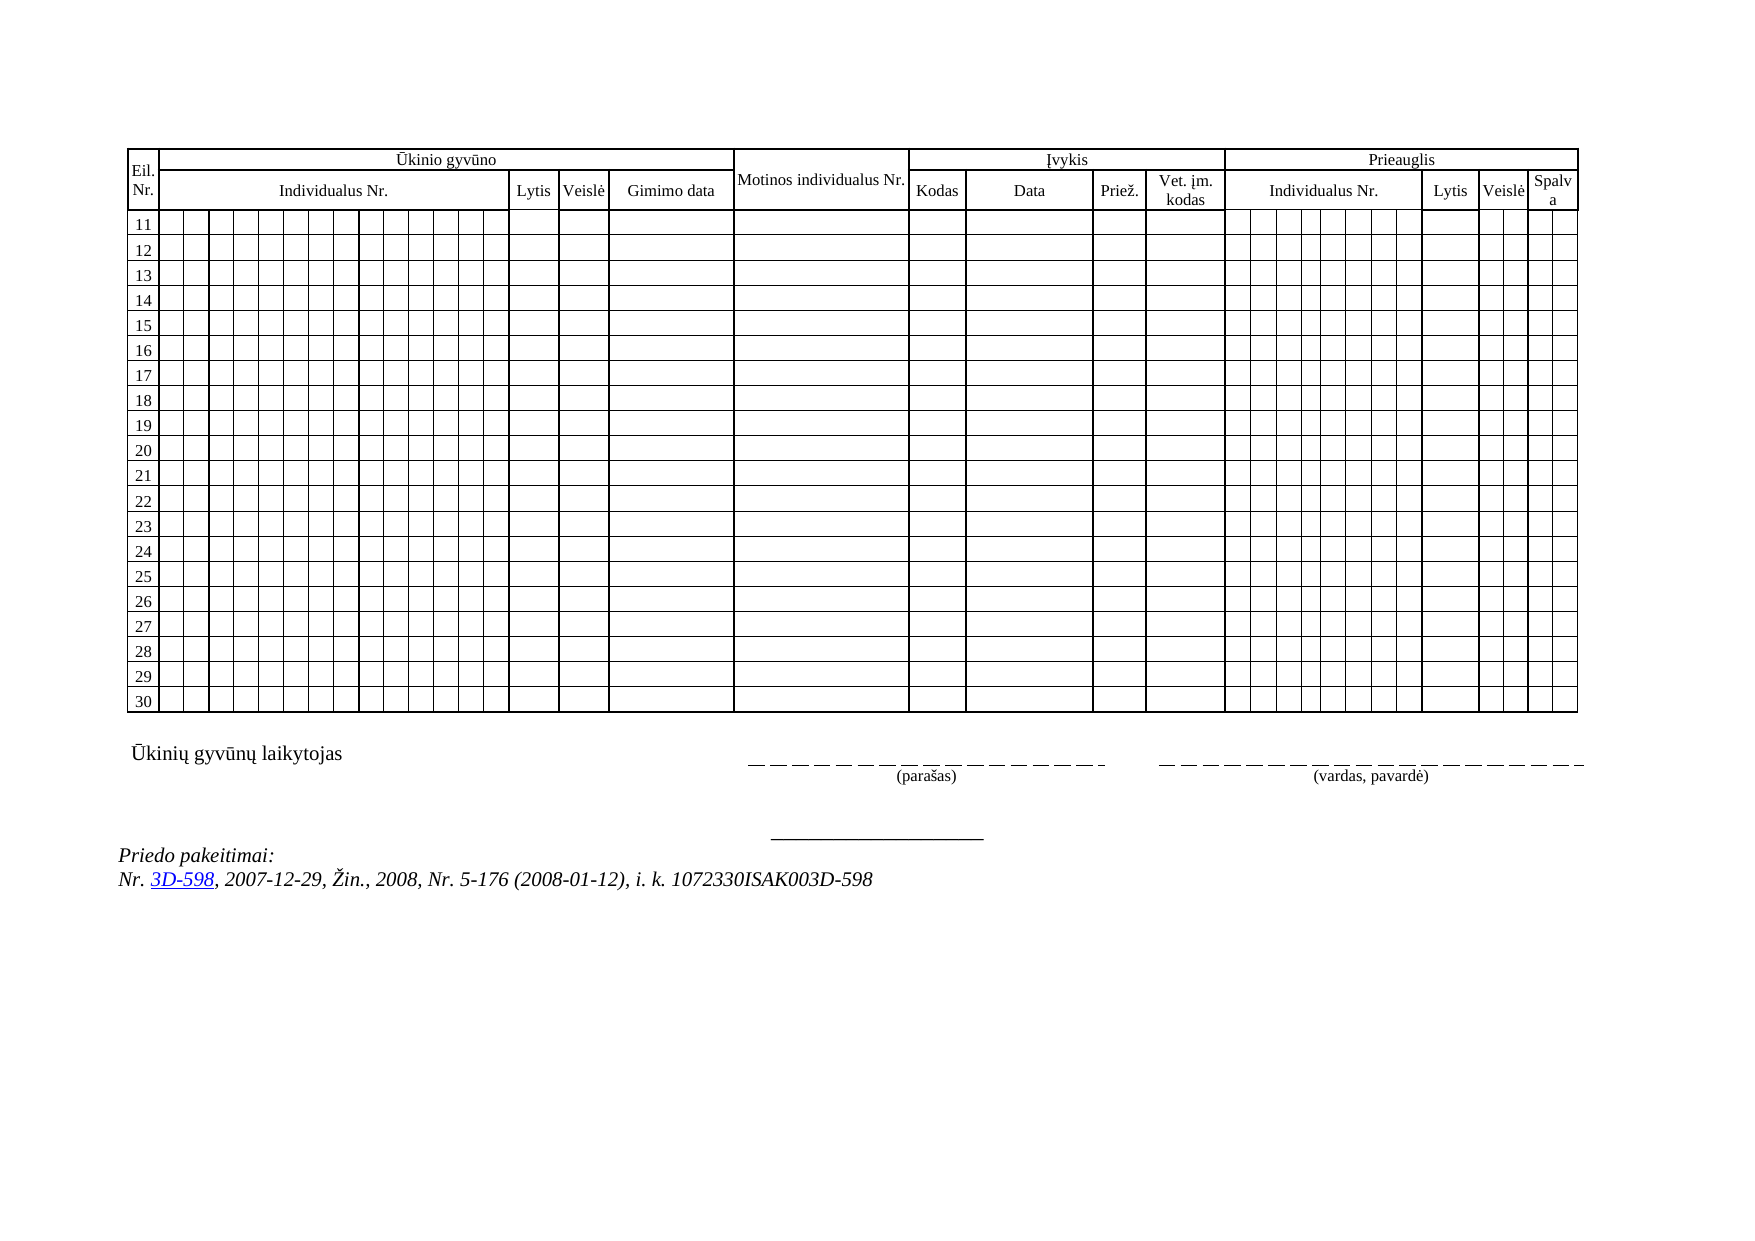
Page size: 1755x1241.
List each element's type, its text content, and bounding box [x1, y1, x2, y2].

table_cell [1121, 211, 1145, 234]
table_cell [709, 687, 733, 711]
table_cell [1529, 637, 1552, 661]
table_cell [1069, 336, 1092, 360]
table_cell [210, 512, 233, 536]
table_cell [884, 461, 908, 485]
table_cell [184, 587, 208, 611]
table_cell [834, 461, 858, 485]
table_cell [1121, 336, 1145, 360]
table_cell [690, 765, 719, 785]
table_cell [1504, 436, 1527, 460]
table_cell [1147, 311, 1171, 335]
table_cell [684, 336, 708, 360]
table_cell [910, 662, 941, 686]
table_cell [1553, 486, 1577, 511]
table_cell [809, 211, 833, 234]
table_cell [990, 662, 1019, 686]
table_cell [484, 235, 508, 259]
table_cell [1302, 562, 1320, 586]
table_cell [1321, 486, 1345, 511]
table_cell [1504, 311, 1527, 335]
table_cell [884, 537, 908, 561]
table_cell [1480, 662, 1503, 686]
table_cell [1277, 512, 1301, 536]
table_cell [859, 336, 883, 360]
table_cell [1226, 235, 1250, 259]
table_cell [941, 637, 965, 661]
table_cell [1504, 512, 1527, 536]
table_cell [859, 537, 883, 561]
table_cell [659, 537, 683, 561]
table_cell [1553, 637, 1577, 661]
table_cell [309, 386, 333, 410]
table_header [1159, 741, 1583, 765]
table_cell [1020, 486, 1044, 511]
table_cell [834, 336, 858, 360]
table_cell [1094, 286, 1121, 310]
table_cell [859, 436, 883, 460]
table_cell [910, 211, 941, 234]
table_cell [434, 235, 458, 259]
table_cell [334, 286, 358, 310]
table_cell [784, 562, 808, 586]
table_header Ūkinio gyvūno [160, 150, 733, 169]
table_cell [1553, 687, 1577, 711]
table_cell [809, 235, 833, 259]
table_cell [610, 386, 633, 410]
table_cell [684, 486, 708, 511]
table_cell [1171, 336, 1201, 360]
table_cell [809, 486, 833, 511]
table_cell [384, 286, 408, 310]
table_cell [628, 765, 661, 785]
table_cell [709, 537, 733, 561]
table_cell [1372, 687, 1396, 711]
text Nr. 3D-598, 2007-12-29, Žin., 2008, Nr. 5-176 (2008-01-12), i. k. 1072330ISAK003D-598 [118, 867, 1636, 891]
table_cell [859, 687, 883, 711]
table_cell [284, 562, 308, 586]
table_cell [1423, 211, 1450, 234]
table_cell [610, 637, 633, 661]
table_cell [1201, 336, 1224, 360]
table_cell [360, 261, 383, 284]
table_cell [334, 537, 358, 561]
table_cell [884, 235, 908, 259]
table_cell [659, 361, 683, 385]
table_cell [334, 486, 358, 511]
table_cell [1094, 211, 1121, 234]
table_cell [684, 411, 708, 435]
table_cell [1094, 562, 1121, 586]
table_cell [510, 637, 533, 661]
table_cell [1201, 662, 1224, 686]
table_cell [284, 512, 308, 536]
table_cell [459, 537, 483, 561]
table_cell [709, 562, 733, 586]
table_cell [1397, 687, 1421, 711]
table_cell [1321, 210, 1345, 234]
table_cell [584, 336, 608, 360]
table_cell [1147, 286, 1171, 310]
table_cell [1226, 411, 1250, 435]
table_cell [659, 612, 683, 636]
table_cell [284, 436, 308, 460]
table_cell [1450, 386, 1478, 410]
table_cell [859, 512, 883, 536]
table_cell [1450, 687, 1478, 711]
table_cell [1529, 411, 1552, 435]
table_cell [1504, 286, 1527, 310]
table_cell [234, 436, 258, 460]
table_cell [560, 587, 583, 611]
table_cell [1121, 286, 1145, 310]
table_cell [809, 436, 833, 460]
table_cell [1147, 486, 1171, 511]
table_cell [160, 361, 183, 385]
table_cell [409, 411, 433, 435]
table_cell 24 [128, 537, 158, 561]
table_cell [659, 311, 683, 335]
table_cell [759, 662, 783, 686]
table_cell [1450, 235, 1478, 259]
table_cell [1529, 286, 1552, 310]
table_cell [967, 512, 990, 536]
table_cell [1251, 235, 1276, 259]
table_cell [1147, 562, 1171, 586]
table_cell [1480, 537, 1503, 561]
table_cell [584, 486, 608, 511]
table_cell [584, 687, 608, 711]
table_cell 26 [128, 587, 158, 611]
table_cell [1529, 512, 1552, 536]
table_cell [967, 637, 990, 661]
table_cell [1277, 486, 1301, 511]
table_cell [1147, 361, 1171, 385]
table_cell [234, 286, 258, 310]
table_cell [859, 386, 883, 410]
table_cell [735, 687, 758, 711]
table_cell [735, 612, 758, 636]
table_cell [910, 587, 941, 611]
table_cell [759, 687, 783, 711]
table_cell [360, 612, 383, 636]
table_cell [1251, 662, 1276, 686]
table_cell [160, 261, 183, 284]
table_cell [1529, 311, 1552, 335]
table_cell [1372, 261, 1396, 284]
table_cell [210, 562, 233, 586]
table_cell [1450, 486, 1478, 511]
table_cell [459, 211, 483, 234]
table_cell [1397, 486, 1421, 511]
table_cell [584, 562, 608, 586]
table_cell [1121, 587, 1145, 611]
table_cell [1044, 461, 1069, 485]
table_cell [434, 637, 458, 661]
table_cell [709, 261, 733, 284]
table_cell [234, 361, 258, 385]
table_cell [1069, 612, 1092, 636]
table_cell [560, 386, 583, 410]
table_cell [560, 311, 583, 335]
table_cell [210, 386, 233, 410]
table_cell [1201, 637, 1224, 661]
table_cell [259, 411, 283, 435]
table_cell [910, 311, 941, 335]
table_cell [184, 687, 208, 711]
table_cell [1020, 386, 1044, 410]
table_cell [434, 687, 458, 711]
table_cell [284, 612, 308, 636]
table_header [628, 741, 661, 765]
table_cell [534, 461, 558, 485]
table_header [719, 741, 748, 765]
table_cell [910, 336, 941, 360]
table_cell [309, 311, 333, 335]
table_cell [1480, 336, 1503, 360]
table_cell Lytis [510, 171, 558, 209]
table_cell [384, 461, 408, 485]
table_cell [659, 286, 683, 310]
table_cell [334, 687, 358, 711]
table_cell [1044, 211, 1069, 234]
table_cell [1372, 386, 1396, 410]
table_cell 17 [128, 361, 158, 385]
table_cell [1044, 386, 1069, 410]
table_cell [1346, 235, 1371, 259]
table_cell [884, 311, 908, 335]
table_cell [510, 386, 533, 410]
table_cell [1044, 662, 1069, 686]
table_cell [1302, 637, 1320, 661]
table_cell [1346, 411, 1371, 435]
table_cell [610, 662, 633, 686]
table_cell [709, 512, 733, 536]
table_cell [560, 411, 583, 435]
table_cell [160, 537, 183, 561]
table_cell [1372, 537, 1396, 561]
table_cell [234, 587, 258, 611]
table_cell [610, 587, 633, 611]
table_cell [910, 361, 941, 385]
table_cell [1504, 361, 1527, 385]
table_cell [1069, 411, 1092, 435]
table_cell [990, 587, 1019, 611]
table_cell [610, 512, 633, 536]
table_cell [360, 562, 383, 586]
table_cell [610, 562, 633, 586]
table_cell [434, 336, 458, 360]
table_cell [309, 512, 333, 536]
table_cell [1529, 461, 1552, 485]
table_cell [1450, 512, 1478, 536]
table_cell [610, 461, 633, 485]
table_cell [1277, 637, 1301, 661]
table_cell [759, 537, 783, 561]
table_cell [610, 411, 633, 435]
table_cell [160, 336, 183, 360]
table_cell [1480, 311, 1503, 335]
table_cell [1094, 386, 1121, 410]
table_cell [1226, 687, 1250, 711]
table_cell [884, 512, 908, 536]
table_cell [510, 537, 533, 561]
table_cell [859, 235, 883, 259]
table_cell [990, 562, 1019, 586]
table_cell [809, 361, 833, 385]
table_cell (parašas) [748, 765, 1105, 785]
table_cell [1020, 687, 1044, 711]
table_cell [1020, 587, 1044, 611]
table_cell [941, 211, 965, 234]
table_cell [560, 512, 583, 536]
table_cell [1094, 235, 1121, 259]
table_cell [884, 411, 908, 435]
table_cell [784, 361, 808, 385]
table_cell [910, 562, 941, 586]
table_cell [510, 336, 533, 360]
table_cell [360, 512, 383, 536]
table_cell [1044, 361, 1069, 385]
table_cell [360, 386, 383, 410]
table_cell [484, 537, 508, 561]
table_cell [409, 211, 433, 234]
table_cell [834, 587, 858, 611]
table_cell [484, 386, 508, 410]
table_cell [990, 537, 1019, 561]
table_cell [184, 461, 208, 485]
table_cell [1201, 235, 1224, 259]
table_cell [1094, 687, 1121, 711]
table_cell [1346, 461, 1371, 485]
table_cell [1147, 336, 1171, 360]
table_cell [967, 361, 990, 385]
table_cell [334, 261, 358, 284]
table_cell [1321, 687, 1345, 711]
table_cell [1529, 537, 1552, 561]
table_cell [990, 436, 1019, 460]
table_cell [234, 662, 258, 686]
table_cell [409, 587, 433, 611]
table_cell [1553, 336, 1577, 360]
table_cell [309, 486, 333, 511]
table_cell [709, 286, 733, 310]
table_cell [534, 235, 558, 259]
table_cell [160, 286, 183, 310]
table_cell [759, 286, 783, 310]
table_cell [967, 562, 990, 586]
table_cell [990, 637, 1019, 661]
table_cell [967, 211, 990, 234]
table_cell [941, 587, 965, 611]
table_cell [259, 612, 283, 636]
table_cell [1277, 461, 1301, 485]
table_cell [967, 411, 990, 435]
table_cell [434, 286, 458, 310]
table_cell [234, 235, 258, 259]
table_cell [259, 311, 283, 335]
table_cell [1044, 537, 1069, 561]
table_cell [1553, 662, 1577, 686]
table_cell [684, 211, 708, 234]
table_cell [384, 336, 408, 360]
table_cell [1020, 286, 1044, 310]
table_cell [967, 235, 990, 259]
table_cell [534, 637, 558, 661]
table_cell [1423, 261, 1450, 284]
table_cell [434, 587, 458, 611]
table_cell [334, 512, 358, 536]
table_cell [990, 512, 1019, 536]
table_cell [184, 261, 208, 284]
table_cell [234, 336, 258, 360]
table_cell [859, 562, 883, 586]
table_cell [834, 436, 858, 460]
table_cell [659, 662, 683, 686]
table_cell [1226, 537, 1250, 561]
table_cell [1302, 261, 1320, 284]
table_cell [560, 436, 583, 460]
table_cell [1069, 361, 1092, 385]
table_cell [1423, 311, 1450, 335]
table_cell [1529, 687, 1552, 711]
table_cell [309, 211, 333, 234]
table_cell [809, 687, 833, 711]
table_cell [1321, 537, 1345, 561]
table_cell [1251, 637, 1276, 661]
table_cell [309, 235, 333, 259]
table_cell [1121, 637, 1145, 661]
table_cell [484, 286, 508, 310]
table_cell [884, 286, 908, 310]
table_cell [990, 361, 1019, 385]
table_cell [1302, 361, 1320, 385]
table_cell [990, 311, 1019, 335]
table_cell [634, 587, 658, 611]
table_cell [1480, 637, 1503, 661]
table_cell [584, 235, 608, 259]
table_cell [967, 261, 990, 284]
table_cell [735, 461, 758, 485]
table_cell [709, 461, 733, 485]
table_cell [1302, 512, 1320, 536]
table_cell [1094, 512, 1121, 536]
table_cell [584, 461, 608, 485]
table_cell [1372, 436, 1396, 460]
table_cell [534, 486, 558, 511]
table_cell [1504, 210, 1527, 234]
table_cell [1302, 336, 1320, 360]
table_cell [459, 486, 483, 511]
table_cell [1020, 612, 1044, 636]
table_cell [990, 386, 1019, 410]
table_cell [334, 361, 358, 385]
table_cell [384, 311, 408, 335]
table_cell [859, 411, 883, 435]
table_cell [1020, 235, 1044, 259]
table_cell [1302, 210, 1320, 234]
table_cell Veislė [1480, 171, 1527, 209]
table_cell [510, 612, 533, 636]
table_cell [719, 765, 748, 785]
table_cell [634, 386, 658, 410]
table_cell [459, 311, 483, 335]
table_cell [1201, 562, 1224, 586]
table_cell [834, 562, 858, 586]
table_cell [1302, 436, 1320, 460]
table_cell [1529, 386, 1552, 410]
table_cell Data [967, 171, 1092, 209]
table_cell [834, 637, 858, 661]
table_cell [1044, 336, 1069, 360]
table_cell [1450, 662, 1478, 686]
table_cell [360, 235, 383, 259]
table_cell [1226, 662, 1250, 686]
table_cell [409, 512, 433, 536]
table_cell [560, 286, 583, 310]
table_cell [1529, 436, 1552, 460]
table_cell [1171, 612, 1201, 636]
table_cell [684, 311, 708, 335]
table_cell [910, 612, 941, 636]
table_cell [560, 687, 583, 711]
table_cell [659, 587, 683, 611]
table_cell [759, 235, 783, 259]
table_cell [1226, 461, 1250, 485]
table_cell [484, 411, 508, 435]
table_cell [941, 386, 965, 410]
table_cell [1346, 587, 1371, 611]
table_cell [534, 210, 558, 234]
table_cell [659, 486, 683, 511]
table_cell [735, 286, 758, 310]
table_cell [634, 235, 658, 259]
table_cell [384, 537, 408, 561]
table_cell [1226, 361, 1250, 385]
table_cell [784, 662, 808, 686]
table_cell [1277, 537, 1301, 561]
table_cell [1171, 436, 1201, 460]
table_cell [809, 587, 833, 611]
table_cell [884, 361, 908, 385]
table_cell [809, 537, 833, 561]
table_cell [259, 562, 283, 586]
table_cell [459, 286, 483, 310]
table_cell 25 [128, 562, 158, 586]
table_header Motinos individualus Nr. [735, 150, 908, 209]
table_cell [1346, 687, 1371, 711]
table_cell [1147, 612, 1171, 636]
table_cell [510, 687, 533, 711]
table_cell [884, 637, 908, 661]
table_cell [1302, 386, 1320, 410]
table_cell [459, 461, 483, 485]
table_cell [1251, 461, 1276, 485]
table_cell [784, 386, 808, 410]
table_cell [309, 612, 333, 636]
table_cell [1480, 512, 1503, 536]
table_cell [1226, 562, 1250, 586]
table_cell [684, 687, 708, 711]
table_cell [1069, 261, 1092, 284]
table_cell [941, 612, 965, 636]
table_cell [859, 612, 883, 636]
table_cell [634, 311, 658, 335]
table_cell [967, 386, 990, 410]
table_cell [560, 612, 583, 636]
table_cell [1302, 411, 1320, 435]
table_cell [809, 336, 833, 360]
table_cell [534, 386, 558, 410]
table_cell [1529, 662, 1552, 686]
table_cell [409, 436, 433, 460]
table_cell [735, 311, 758, 335]
table_cell [360, 587, 383, 611]
table_cell [459, 687, 483, 711]
table_cell [709, 486, 733, 511]
table_cell [1480, 486, 1503, 511]
table_cell [384, 235, 408, 259]
table_cell Priež. [1094, 171, 1145, 209]
table_cell [409, 311, 433, 335]
table_cell [1553, 537, 1577, 561]
table_cell [284, 461, 308, 485]
table_cell [160, 386, 183, 410]
table_cell [1450, 612, 1478, 636]
table_cell [684, 261, 708, 284]
table_cell [510, 662, 533, 686]
table_cell [160, 687, 183, 711]
table_cell [1134, 765, 1159, 785]
table_cell [759, 386, 783, 410]
table_cell [1302, 612, 1320, 636]
table_cell Vet. įm. kodas [1147, 171, 1224, 209]
table_cell [1277, 386, 1301, 410]
table_cell [941, 562, 965, 586]
table_cell [1372, 336, 1396, 360]
table_cell [234, 261, 258, 284]
table_cell [1480, 210, 1503, 234]
table_cell [1321, 562, 1345, 586]
table_cell [1397, 537, 1421, 561]
table_cell Individualus Nr. [160, 171, 508, 209]
table_cell [1450, 411, 1478, 435]
table_cell [334, 235, 358, 259]
table_cell [309, 662, 333, 686]
table_cell [1321, 612, 1345, 636]
table_cell [709, 637, 733, 661]
table_cell [210, 637, 233, 661]
table_cell [259, 211, 283, 234]
table_cell [684, 612, 708, 636]
table_cell [1201, 612, 1224, 636]
table_cell [759, 411, 783, 435]
table_cell [1069, 587, 1092, 611]
table_header [1105, 741, 1134, 765]
table_cell [160, 512, 183, 536]
table_cell [434, 461, 458, 485]
table_cell [1147, 662, 1171, 686]
table_cell [1423, 361, 1450, 385]
table_cell [334, 436, 358, 460]
table_cell [759, 336, 783, 360]
table_cell [259, 386, 283, 410]
table_cell [534, 662, 558, 686]
table_cell [1020, 512, 1044, 536]
table_cell [1397, 461, 1421, 485]
table_cell [1504, 235, 1527, 259]
table_cell [684, 436, 708, 460]
table_cell [967, 612, 990, 636]
table_cell [360, 687, 383, 711]
table_cell [1171, 261, 1201, 284]
table_cell [360, 637, 383, 661]
table_cell [634, 612, 658, 636]
table_cell [384, 687, 408, 711]
table_cell [409, 662, 433, 686]
table_cell [1171, 587, 1201, 611]
table_cell [234, 562, 258, 586]
table_cell [484, 512, 508, 536]
table_cell [234, 512, 258, 536]
table_cell [309, 361, 333, 385]
table_cell [967, 336, 990, 360]
table_cell [1423, 411, 1450, 435]
table_cell [259, 436, 283, 460]
table_cell [1147, 235, 1171, 259]
table_cell [1226, 486, 1250, 511]
table_cell [409, 537, 433, 561]
table_cell [659, 637, 683, 661]
table_cell [910, 386, 941, 410]
table_cell [990, 235, 1019, 259]
table_cell [1480, 386, 1503, 410]
table_cell [284, 386, 308, 410]
table_cell 30 [128, 687, 158, 711]
table_cell [584, 386, 608, 410]
table_cell [234, 637, 258, 661]
table_cell [259, 637, 283, 661]
table_cell [160, 235, 183, 259]
table_cell [1529, 235, 1552, 259]
table_cell [1553, 411, 1577, 435]
table_cell [1147, 386, 1171, 410]
table_cell [234, 537, 258, 561]
table_cell [1346, 436, 1371, 460]
table_cell [1372, 612, 1396, 636]
table_cell [259, 512, 283, 536]
table_cell [1529, 336, 1552, 360]
table_cell [210, 687, 233, 711]
table_cell [259, 235, 283, 259]
table_cell [1372, 311, 1396, 335]
table_cell [634, 211, 658, 234]
table_cell [210, 311, 233, 335]
table_cell [859, 261, 883, 284]
table_cell [967, 461, 990, 485]
table_cell [834, 211, 858, 234]
table_cell [859, 286, 883, 310]
table_cell [1346, 386, 1371, 410]
table_header Įvykis [910, 150, 1224, 169]
table_cell [510, 461, 533, 485]
table_cell [434, 512, 458, 536]
table_cell [1423, 662, 1450, 686]
table_cell [735, 637, 758, 661]
table_cell [1450, 436, 1478, 460]
table_cell [210, 486, 233, 511]
table_cell [560, 211, 583, 234]
table_cell [941, 687, 965, 711]
table_cell [1321, 411, 1345, 435]
table_header [661, 741, 690, 765]
table_cell [434, 662, 458, 686]
table_cell [910, 235, 941, 259]
table_cell [434, 612, 458, 636]
table_cell [510, 261, 533, 284]
table_cell [534, 286, 558, 310]
table_cell [884, 687, 908, 711]
table_cell [334, 211, 358, 234]
table_cell [184, 386, 208, 410]
table_cell [1450, 261, 1478, 284]
table_cell [1094, 336, 1121, 360]
table_cell [1553, 211, 1577, 234]
table_cell [1251, 587, 1276, 611]
table_cell [1450, 537, 1478, 561]
table_cell [634, 336, 658, 360]
table_cell [234, 386, 258, 410]
table_cell [434, 537, 458, 561]
table_cell [634, 461, 658, 485]
table_cell [735, 662, 758, 686]
table_cell [709, 361, 733, 385]
table_cell [534, 537, 558, 561]
table_cell [584, 411, 608, 435]
table_cell [409, 261, 433, 284]
table_cell [1346, 662, 1371, 686]
table_cell [309, 411, 333, 435]
table_cell [735, 537, 758, 561]
table_header [690, 741, 719, 765]
table_cell [309, 436, 333, 460]
table_cell [1201, 537, 1224, 561]
table_cell [610, 537, 633, 561]
table_cell [610, 261, 633, 284]
table_cell [834, 361, 858, 385]
table_cell [1346, 210, 1371, 234]
table_cell [160, 587, 183, 611]
table_cell [1171, 486, 1201, 511]
table_cell [659, 211, 683, 234]
table_cell [1147, 461, 1171, 485]
table_cell [259, 361, 283, 385]
table_cell [941, 486, 965, 511]
table_cell [1226, 336, 1250, 360]
table_cell [735, 486, 758, 511]
table_cell [1397, 637, 1421, 661]
table_cell [1372, 662, 1396, 686]
table_cell [784, 687, 808, 711]
table_cell [484, 662, 508, 686]
table_cell [484, 637, 508, 661]
table_cell [834, 261, 858, 284]
table_cell [384, 436, 408, 460]
table_cell [634, 436, 658, 460]
table_cell [384, 486, 408, 511]
table_cell [859, 486, 883, 511]
table_cell [1226, 386, 1250, 410]
table_cell [560, 235, 583, 259]
table_cell [510, 235, 533, 259]
table_cell [884, 562, 908, 586]
table_cell [1504, 587, 1527, 611]
table_cell [784, 512, 808, 536]
table_cell [709, 587, 733, 611]
table_cell [990, 261, 1019, 284]
table_cell [910, 461, 941, 485]
table_cell [941, 261, 965, 284]
table_cell [1302, 537, 1320, 561]
table_cell [784, 537, 808, 561]
table_cell [1423, 486, 1450, 511]
table_cell [234, 612, 258, 636]
table_cell [1147, 436, 1171, 460]
table_cell [1121, 311, 1145, 335]
table_cell [184, 562, 208, 586]
table_cell [210, 286, 233, 310]
table_cell [1480, 587, 1503, 611]
table_cell [1121, 261, 1145, 284]
table_cell [284, 286, 308, 310]
table_cell [184, 612, 208, 636]
table_cell [1226, 210, 1250, 234]
table_cell [684, 662, 708, 686]
table_cell [1346, 261, 1371, 284]
table_cell [1423, 587, 1450, 611]
table_cell [1302, 587, 1320, 611]
table_cell [1346, 286, 1371, 310]
table_cell Spalva [1529, 171, 1577, 209]
table_cell [1321, 436, 1345, 460]
table_cell [409, 286, 433, 310]
table_cell [259, 587, 283, 611]
table_cell [459, 512, 483, 536]
table_cell [384, 587, 408, 611]
text _________________ [118, 814, 1636, 843]
table_cell [884, 587, 908, 611]
table_cell [859, 587, 883, 611]
table_cell [1069, 286, 1092, 310]
table_cell [610, 687, 633, 711]
table_cell [735, 261, 758, 284]
table_cell [1529, 562, 1552, 586]
table_cell [910, 286, 941, 310]
table_cell [1171, 211, 1201, 234]
table_cell [309, 286, 333, 310]
table_cell [1044, 486, 1069, 511]
table_cell [709, 411, 733, 435]
table_cell [1044, 562, 1069, 586]
table_cell [1423, 562, 1450, 586]
table_cell [941, 461, 965, 485]
table_cell [967, 662, 990, 686]
table_cell [584, 612, 608, 636]
table_cell [1450, 461, 1478, 485]
table_cell [1423, 461, 1450, 485]
table_cell [434, 486, 458, 511]
table_cell [809, 637, 833, 661]
table_cell [784, 211, 808, 234]
table_cell [1346, 512, 1371, 536]
table_cell [1044, 436, 1069, 460]
table_cell Individualus Nr. [1226, 171, 1421, 209]
table_cell [1094, 637, 1121, 661]
table_cell [160, 211, 183, 234]
table_cell [384, 562, 408, 586]
table_cell [941, 286, 965, 310]
table_cell [1553, 386, 1577, 410]
table_cell [1302, 461, 1320, 485]
table_header [748, 741, 1105, 765]
table_cell [160, 637, 183, 661]
table_cell [1480, 411, 1503, 435]
table_cell [1553, 436, 1577, 460]
table_cell [510, 361, 533, 385]
table_cell [834, 486, 858, 511]
table_cell [1480, 261, 1503, 284]
table_cell [1302, 662, 1320, 686]
table_cell [1397, 261, 1421, 284]
table_cell [759, 436, 783, 460]
table_cell [184, 411, 208, 435]
table_cell [1171, 361, 1201, 385]
table_cell [709, 235, 733, 259]
table_cell [967, 687, 990, 711]
table_cell 16 [128, 336, 158, 360]
table_cell [884, 386, 908, 410]
table_cell [309, 687, 333, 711]
table_cell [1069, 486, 1092, 511]
table_cell [459, 411, 483, 435]
table_cell [784, 436, 808, 460]
table_cell [684, 637, 708, 661]
table_cell [1020, 436, 1044, 460]
table_cell [1302, 311, 1320, 335]
table_cell [284, 687, 308, 711]
table_cell [534, 436, 558, 460]
table_cell [484, 311, 508, 335]
table_cell 27 [128, 612, 158, 636]
table_cell [360, 211, 383, 234]
table_cell [1346, 612, 1371, 636]
table_cell [534, 562, 558, 586]
table_cell [1105, 765, 1134, 785]
table_cell [484, 436, 508, 460]
table_cell [384, 637, 408, 661]
table_cell [234, 687, 258, 711]
table_cell [990, 612, 1019, 636]
table_cell [1450, 637, 1478, 661]
table_cell [360, 411, 383, 435]
table_cell [735, 411, 758, 435]
table_cell [1277, 587, 1301, 611]
table_cell [1121, 361, 1145, 385]
table_cell 15 [128, 311, 158, 335]
table_cell [884, 662, 908, 686]
table_cell [1121, 562, 1145, 586]
table_cell [1321, 637, 1345, 661]
table_cell [234, 461, 258, 485]
table_cell [210, 261, 233, 284]
table_cell [1147, 211, 1171, 234]
table_cell [709, 386, 733, 410]
table_cell [484, 612, 508, 636]
table_cell [534, 336, 558, 360]
table_cell 19 [128, 411, 158, 435]
table_cell [1346, 486, 1371, 511]
table_cell [334, 386, 358, 410]
table_cell [834, 286, 858, 310]
table_cell [1480, 562, 1503, 586]
table_header Prieauglis [1226, 150, 1577, 169]
table_cell [990, 687, 1019, 711]
table_cell [484, 211, 508, 234]
table_cell [1069, 461, 1092, 485]
table_cell [1020, 361, 1044, 385]
table_cell [259, 662, 283, 686]
table_cell [1372, 411, 1396, 435]
table_cell [1044, 687, 1069, 711]
table_cell [1201, 261, 1224, 284]
table_cell [459, 562, 483, 586]
table_cell [1480, 612, 1503, 636]
table_cell [1069, 386, 1092, 410]
table_cell [784, 311, 808, 335]
table_cell [360, 311, 383, 335]
table_header [1134, 741, 1159, 765]
table_cell [184, 662, 208, 686]
table_cell [735, 235, 758, 259]
table_cell [1553, 512, 1577, 536]
table_cell [1553, 461, 1577, 485]
table_cell [1251, 562, 1276, 586]
table_cell [1121, 411, 1145, 435]
table_cell [809, 386, 833, 410]
table_cell [560, 562, 583, 586]
table_cell [1251, 286, 1276, 310]
table_cell 14 [128, 286, 158, 310]
table_cell [910, 537, 941, 561]
table_cell [1020, 411, 1044, 435]
table_cell Lytis [1423, 171, 1478, 209]
table_cell [284, 537, 308, 561]
table_cell [967, 286, 990, 310]
table_cell [1321, 235, 1345, 259]
table_cell [1397, 436, 1421, 460]
table_cell [210, 461, 233, 485]
table_cell [1423, 235, 1450, 259]
table_cell [1553, 286, 1577, 310]
table_cell [409, 461, 433, 485]
table_cell [309, 261, 333, 284]
table_cell [1251, 486, 1276, 511]
table_cell [990, 461, 1019, 485]
table_cell [1397, 562, 1421, 586]
table_cell [1423, 436, 1450, 460]
table_cell [759, 211, 783, 234]
table_cell [1302, 286, 1320, 310]
table_cell [1321, 587, 1345, 611]
table_cell [910, 486, 941, 511]
table_cell [409, 486, 433, 511]
table_cell [1020, 637, 1044, 661]
table_cell [1201, 436, 1224, 460]
table_cell [1226, 587, 1250, 611]
table_cell [184, 436, 208, 460]
table_cell [709, 612, 733, 636]
table_cell [510, 486, 533, 511]
table_cell [1171, 562, 1201, 586]
table_cell [1020, 662, 1044, 686]
table_cell [1397, 235, 1421, 259]
table_cell [784, 486, 808, 511]
table_cell [684, 587, 708, 611]
table_cell [1171, 286, 1201, 310]
table_cell [884, 261, 908, 284]
table_cell [634, 261, 658, 284]
table_cell [184, 361, 208, 385]
table_cell [1020, 562, 1044, 586]
table_cell [360, 537, 383, 561]
table_cell [941, 512, 965, 536]
table_cell [1201, 311, 1224, 335]
table_cell [210, 612, 233, 636]
table_cell [384, 361, 408, 385]
table_cell [884, 612, 908, 636]
table_cell [1480, 235, 1503, 259]
table_cell [1372, 512, 1396, 536]
table_cell [360, 336, 383, 360]
table_cell [1094, 261, 1121, 284]
table_cell [259, 261, 283, 284]
table_cell [1277, 361, 1301, 385]
table_cell [1480, 286, 1503, 310]
table_cell 21 [128, 461, 158, 485]
table_cell [1423, 336, 1450, 360]
table_cell [1147, 537, 1171, 561]
table_cell [584, 662, 608, 686]
table_cell [735, 336, 758, 360]
table_cell [1346, 562, 1371, 586]
table_cell [1423, 286, 1450, 310]
table_cell [409, 637, 433, 661]
table_cell [1094, 311, 1121, 335]
table_cell [210, 411, 233, 435]
table_cell [259, 336, 283, 360]
table_cell [384, 512, 408, 536]
table_cell [1044, 311, 1069, 335]
table_cell [1147, 687, 1171, 711]
table_cell [610, 436, 633, 460]
table_cell [510, 587, 533, 611]
table_cell (vardas, pavardė) [1159, 765, 1583, 785]
table_cell [1480, 436, 1503, 460]
table_cell [1201, 461, 1224, 485]
table_cell [1277, 436, 1301, 460]
table_cell [584, 211, 608, 234]
table_cell [834, 311, 858, 335]
table_cell [459, 336, 483, 360]
table_cell [409, 687, 433, 711]
table_cell [234, 411, 258, 435]
table_cell [684, 235, 708, 259]
table_cell [1121, 436, 1145, 460]
table_cell [859, 637, 883, 661]
table_cell [834, 386, 858, 410]
table_cell [684, 537, 708, 561]
table_cell [709, 311, 733, 335]
table_cell [510, 562, 533, 586]
table_cell [284, 361, 308, 385]
table_cell [1020, 311, 1044, 335]
table_cell [634, 662, 658, 686]
table_cell [784, 286, 808, 310]
table_cell [1480, 461, 1503, 485]
table_cell [1147, 261, 1171, 284]
table_cell [859, 461, 883, 485]
table_cell [834, 687, 858, 711]
table_cell [1171, 662, 1201, 686]
table_cell [1321, 662, 1345, 686]
table_cell [1251, 261, 1276, 284]
table_cell [360, 361, 383, 385]
table_cell [967, 436, 990, 460]
table_cell [1171, 687, 1201, 711]
table_cell [1094, 662, 1121, 686]
table_cell [910, 411, 941, 435]
table_cell [1121, 486, 1145, 511]
table_cell [1121, 662, 1145, 686]
table_cell [259, 486, 283, 511]
table_cell [334, 662, 358, 686]
table_cell [459, 436, 483, 460]
table_cell [1226, 512, 1250, 536]
table_cell [534, 411, 558, 435]
table_cell [1121, 235, 1145, 259]
table_cell [1372, 562, 1396, 586]
table_cell [560, 637, 583, 661]
table_cell [784, 235, 808, 259]
table_cell [1251, 361, 1276, 385]
table_cell [1147, 637, 1171, 661]
table_cell [1423, 537, 1450, 561]
table_cell [834, 612, 858, 636]
table_cell [1226, 612, 1250, 636]
table_cell [610, 361, 633, 385]
table_cell [784, 336, 808, 360]
table_cell [941, 411, 965, 435]
table_cell [409, 562, 433, 586]
table_cell [910, 687, 941, 711]
table_cell [1529, 211, 1552, 234]
table_cell [284, 235, 308, 259]
table_cell [1423, 512, 1450, 536]
table_cell [184, 235, 208, 259]
table_cell [1372, 587, 1396, 611]
table_cell [990, 286, 1019, 310]
table_cell [1251, 411, 1276, 435]
table_cell [484, 336, 508, 360]
table_cell [1094, 411, 1121, 435]
table_cell [1020, 461, 1044, 485]
table_cell [434, 562, 458, 586]
table_cell [1226, 637, 1250, 661]
table_cell [1372, 235, 1396, 259]
table_cell [1372, 461, 1396, 485]
table_cell [384, 411, 408, 435]
table_cell [1121, 612, 1145, 636]
table_cell [1397, 411, 1421, 435]
table_cell [659, 687, 683, 711]
table_cell [1171, 537, 1201, 561]
table_cell [284, 662, 308, 686]
table_cell [409, 361, 433, 385]
table_cell [434, 411, 458, 435]
table_cell [610, 286, 633, 310]
table_cell [584, 361, 608, 385]
table_cell [1321, 336, 1345, 360]
table_cell [759, 461, 783, 485]
table_cell [484, 562, 508, 586]
table_cell [360, 662, 383, 686]
table_cell [967, 537, 990, 561]
table_cell [1201, 512, 1224, 536]
table_cell [1397, 612, 1421, 636]
table_cell [784, 461, 808, 485]
table_cell [859, 361, 883, 385]
table_cell [1069, 311, 1092, 335]
table_cell [459, 386, 483, 410]
table_cell [709, 336, 733, 360]
table_cell [160, 612, 183, 636]
table_cell [1094, 486, 1121, 511]
table_cell [584, 512, 608, 536]
table_cell [584, 311, 608, 335]
table_cell [1277, 612, 1301, 636]
table_cell [1553, 612, 1577, 636]
table_cell [759, 587, 783, 611]
table_cell [484, 687, 508, 711]
table_cell [1147, 587, 1171, 611]
table_cell [941, 311, 965, 335]
table_header Ūkinių gyvūnų laikytojas [128, 741, 628, 765]
table_cell [784, 261, 808, 284]
table_cell [859, 211, 883, 234]
table_cell [634, 486, 658, 511]
table_cell [1346, 336, 1371, 360]
table_cell [1226, 286, 1250, 310]
table_cell [1044, 637, 1069, 661]
table_cell [284, 411, 308, 435]
table_cell [584, 537, 608, 561]
table_cell [459, 235, 483, 259]
table_cell [1069, 512, 1092, 536]
table_cell [1450, 587, 1478, 611]
table_cell [184, 286, 208, 310]
table_cell [1321, 512, 1345, 536]
table_cell [1171, 235, 1201, 259]
table_cell [434, 386, 458, 410]
table_cell [709, 211, 733, 234]
table_cell [1423, 612, 1450, 636]
table_cell [659, 261, 683, 284]
table_cell [684, 286, 708, 310]
table_cell [1277, 311, 1301, 335]
table_cell [634, 637, 658, 661]
table_cell [759, 612, 783, 636]
table_cell [434, 261, 458, 284]
table_cell [1251, 687, 1276, 711]
table_cell [309, 336, 333, 360]
table_cell [1094, 436, 1121, 460]
table_cell [1480, 687, 1503, 711]
table_cell [1504, 486, 1527, 511]
table_cell [1069, 562, 1092, 586]
table_cell [510, 436, 533, 460]
table_cell [210, 436, 233, 460]
table_cell [1397, 587, 1421, 611]
table_cell [884, 436, 908, 460]
table_cell [1251, 612, 1276, 636]
table_cell [384, 662, 408, 686]
table_cell [1529, 612, 1552, 636]
table_cell [210, 662, 233, 686]
table_cell [1346, 361, 1371, 385]
table_cell [1397, 286, 1421, 310]
table_cell [809, 411, 833, 435]
table_cell [534, 361, 558, 385]
table_cell [967, 311, 990, 335]
table_cell [284, 211, 308, 234]
table_cell [1397, 361, 1421, 385]
table_cell [1397, 662, 1421, 686]
table_cell [1529, 486, 1552, 511]
table_cell [990, 336, 1019, 360]
table_cell [584, 286, 608, 310]
table_cell [834, 662, 858, 686]
table_cell [809, 286, 833, 310]
table_cell [1201, 211, 1224, 234]
table_cell [1321, 261, 1345, 284]
table_cell [1372, 361, 1396, 385]
table_cell [634, 286, 658, 310]
table_cell [184, 336, 208, 360]
table_cell [210, 537, 233, 561]
table_cell [1069, 211, 1092, 234]
table_cell [1121, 512, 1145, 536]
table_cell [990, 211, 1019, 234]
table_cell [560, 261, 583, 284]
table_cell [1147, 512, 1171, 536]
table_cell [584, 261, 608, 284]
table_cell [1277, 210, 1301, 234]
table_cell [684, 461, 708, 485]
table_cell [859, 662, 883, 686]
table_cell [1321, 386, 1345, 410]
table_cell [484, 587, 508, 611]
table_cell [360, 436, 383, 460]
table_cell [534, 612, 558, 636]
table_cell [1423, 687, 1450, 711]
table_cell [759, 311, 783, 335]
table_cell [1201, 361, 1224, 385]
table_cell [1321, 311, 1345, 335]
table_cell [1372, 286, 1396, 310]
table_cell [659, 562, 683, 586]
table_cell [1504, 411, 1527, 435]
table_cell [784, 587, 808, 611]
table_cell 13 [128, 261, 158, 284]
table_cell [1094, 587, 1121, 611]
table_cell [1201, 587, 1224, 611]
table_cell [360, 286, 383, 310]
table_cell [1171, 637, 1201, 661]
table_cell [659, 336, 683, 360]
table_cell [884, 336, 908, 360]
table_cell [484, 261, 508, 284]
table_cell [160, 486, 183, 511]
table_cell [484, 361, 508, 385]
table_cell [1529, 261, 1552, 284]
table_cell [1553, 587, 1577, 611]
table_cell [1302, 235, 1320, 259]
table_cell [659, 411, 683, 435]
table_cell [884, 486, 908, 511]
table_cell [1504, 612, 1527, 636]
table_cell [784, 637, 808, 661]
table_cell [1201, 687, 1224, 711]
table_cell [1121, 461, 1145, 485]
table_cell [1251, 210, 1276, 234]
table_cell [735, 562, 758, 586]
table_cell [941, 361, 965, 385]
table_cell [384, 261, 408, 284]
table_cell [910, 436, 941, 460]
table_cell [809, 311, 833, 335]
table_cell [259, 286, 283, 310]
table_cell [1094, 537, 1121, 561]
table_cell [759, 637, 783, 661]
table_cell [1251, 336, 1276, 360]
table_cell [259, 537, 283, 561]
table_cell [684, 562, 708, 586]
table_cell [634, 512, 658, 536]
table_cell [1372, 486, 1396, 511]
table_cell [834, 537, 858, 561]
table_cell [759, 512, 783, 536]
table_cell [1504, 461, 1527, 485]
table_cell [284, 336, 308, 360]
table_cell [184, 311, 208, 335]
table_cell [784, 612, 808, 636]
table_cell [735, 361, 758, 385]
table_cell [1044, 612, 1069, 636]
table_cell [735, 211, 758, 234]
table_cell [484, 486, 508, 511]
table_cell [210, 587, 233, 611]
table_cell [610, 311, 633, 335]
table_cell [1044, 411, 1069, 435]
table_cell [409, 235, 433, 259]
table_cell [534, 261, 558, 284]
table_cell [1020, 537, 1044, 561]
table_cell [1302, 687, 1320, 711]
table_cell [1171, 512, 1201, 536]
table_cell [459, 612, 483, 636]
table_cell [160, 461, 183, 485]
table_cell [1226, 261, 1250, 284]
table_cell [1504, 336, 1527, 360]
table_cell [1397, 386, 1421, 410]
table_cell [1044, 512, 1069, 536]
table_cell [634, 537, 658, 561]
table_cell [234, 211, 258, 234]
table_cell [334, 562, 358, 586]
table_cell [1094, 612, 1121, 636]
table_cell [434, 211, 458, 234]
table_cell [1044, 286, 1069, 310]
table_cell [459, 637, 483, 661]
table_cell [1094, 361, 1121, 385]
table_cell [1251, 537, 1276, 561]
table_cell [459, 361, 483, 385]
table_cell [1553, 311, 1577, 335]
table_cell [459, 261, 483, 284]
table_cell [284, 637, 308, 661]
table_cell [360, 486, 383, 511]
table_cell [1504, 562, 1527, 586]
table_cell [735, 386, 758, 410]
table_cell [1277, 286, 1301, 310]
table_cell [634, 687, 658, 711]
table_cell [1321, 461, 1345, 485]
table_cell [128, 765, 628, 785]
table_cell [610, 235, 633, 259]
table_cell 23 [128, 512, 158, 536]
table_cell [334, 411, 358, 435]
table_cell [560, 361, 583, 385]
table_cell [990, 411, 1019, 435]
table_cell [284, 261, 308, 284]
table_cell Kodas [910, 171, 965, 209]
table_cell [560, 537, 583, 561]
table_cell [510, 311, 533, 335]
table_cell [584, 637, 608, 661]
table_cell [160, 562, 183, 586]
table_cell [634, 411, 658, 435]
table_cell [1397, 311, 1421, 335]
table_cell [584, 587, 608, 611]
table_cell [1171, 411, 1201, 435]
table_cell [1553, 261, 1577, 284]
table_cell [510, 210, 533, 234]
table_cell [1044, 587, 1069, 611]
table_cell [1277, 261, 1301, 284]
table_cell [941, 662, 965, 686]
table_cell [759, 562, 783, 586]
table_cell [941, 436, 965, 460]
table_cell Veislė [560, 171, 608, 209]
table_cell [1171, 386, 1201, 410]
table_cell [1277, 662, 1301, 686]
table_cell [534, 311, 558, 335]
table_cell [184, 512, 208, 536]
table_cell [910, 261, 941, 284]
table_cell [990, 486, 1019, 511]
table_cell [160, 311, 183, 335]
table_cell [709, 662, 733, 686]
table_cell [1423, 386, 1450, 410]
table_cell [684, 361, 708, 385]
table_cell [309, 637, 333, 661]
table_cell [1044, 261, 1069, 284]
table_cell [309, 562, 333, 586]
table_cell [184, 537, 208, 561]
table_cell [1277, 562, 1301, 586]
table_cell [1504, 662, 1527, 686]
table_cell 20 [128, 436, 158, 460]
table_cell [334, 637, 358, 661]
table_cell [459, 587, 483, 611]
table_cell [610, 336, 633, 360]
table_cell [834, 235, 858, 259]
table_cell [510, 512, 533, 536]
table_cell [409, 336, 433, 360]
table_cell [610, 612, 633, 636]
table_cell [210, 336, 233, 360]
table_cell [910, 512, 941, 536]
table_cell [1201, 486, 1224, 511]
table_cell [1504, 637, 1527, 661]
table_cell [1226, 311, 1250, 335]
table_cell [259, 687, 283, 711]
table_cell [1171, 461, 1201, 485]
table_cell [659, 461, 683, 485]
table_cell [560, 486, 583, 511]
table_cell [709, 436, 733, 460]
table_cell [434, 311, 458, 335]
table_cell [1226, 436, 1250, 460]
table_cell [735, 512, 758, 536]
table_cell [1277, 411, 1301, 435]
table_cell [1121, 386, 1145, 410]
table_cell [684, 386, 708, 410]
table_cell [659, 235, 683, 259]
table_cell [1553, 235, 1577, 259]
table_header Eil. Nr. [129, 150, 158, 209]
table_cell [560, 662, 583, 686]
table_cell 28 [128, 637, 158, 661]
table_cell [1450, 286, 1478, 310]
table_cell [1372, 210, 1396, 234]
table_cell [284, 587, 308, 611]
table_cell [584, 436, 608, 460]
table_cell 18 [128, 386, 158, 410]
table_cell [160, 662, 183, 686]
table_cell [859, 311, 883, 335]
table_cell [1321, 286, 1345, 310]
table_cell [1372, 637, 1396, 661]
table_cell [684, 512, 708, 536]
table_cell [834, 411, 858, 435]
table_cell [184, 486, 208, 511]
table_cell 22 [128, 486, 158, 511]
table_cell [1397, 336, 1421, 360]
table_cell [1069, 662, 1092, 686]
table_cell [510, 286, 533, 310]
table_cell [160, 436, 183, 460]
table_cell [1504, 386, 1527, 410]
table_cell [735, 587, 758, 611]
table_cell [809, 461, 833, 485]
table_cell [759, 261, 783, 284]
table_cell [1251, 386, 1276, 410]
table_cell [1553, 562, 1577, 586]
table_cell [1020, 211, 1044, 234]
table_cell [759, 486, 783, 511]
table_cell [334, 311, 358, 335]
table_cell [1302, 486, 1320, 511]
table_cell [234, 311, 258, 335]
table_cell [1069, 235, 1092, 259]
table_cell [210, 211, 233, 234]
table_cell [941, 336, 965, 360]
table_cell [384, 211, 408, 234]
table_cell Gimimo data [610, 171, 733, 209]
table_cell [1094, 461, 1121, 485]
table_cell [659, 386, 683, 410]
table_cell [259, 461, 283, 485]
table_cell [1504, 261, 1527, 284]
table_cell [634, 562, 658, 586]
table_cell [334, 461, 358, 485]
table_cell [1044, 235, 1069, 259]
table_cell [284, 486, 308, 511]
table_cell [661, 765, 690, 785]
table_cell [1020, 336, 1044, 360]
table_cell [809, 512, 833, 536]
table_cell [1321, 361, 1345, 385]
table_cell [1069, 637, 1092, 661]
table_cell [1277, 235, 1301, 259]
table_cell [735, 436, 758, 460]
table_cell [459, 662, 483, 686]
table_cell [634, 361, 658, 385]
table_cell [1346, 637, 1371, 661]
table_cell [184, 637, 208, 661]
table_cell [234, 486, 258, 511]
table_cell [534, 587, 558, 611]
table_cell [1346, 311, 1371, 335]
table_cell [759, 361, 783, 385]
table_cell 11 [128, 211, 158, 234]
table_cell [967, 486, 990, 511]
table_cell [309, 461, 333, 485]
table_cell [484, 461, 508, 485]
table_cell [809, 261, 833, 284]
table_cell [309, 587, 333, 611]
table_cell [334, 587, 358, 611]
table_cell [834, 512, 858, 536]
table_cell [1480, 361, 1503, 385]
table_cell [1423, 637, 1450, 661]
table_cell [1397, 512, 1421, 536]
table_cell [1201, 286, 1224, 310]
table_cell [1553, 361, 1577, 385]
table_cell [1020, 261, 1044, 284]
table_cell [384, 612, 408, 636]
table_cell [1346, 537, 1371, 561]
table_cell [941, 235, 965, 259]
table_cell [1504, 687, 1527, 711]
table_cell 29 [128, 662, 158, 686]
table_cell [1450, 211, 1478, 234]
table_cell [184, 211, 208, 234]
text Priedo pakeitimai: [118, 843, 1636, 867]
table_cell [1251, 311, 1276, 335]
table_cell [1069, 687, 1092, 711]
table_cell [309, 537, 333, 561]
table_cell [1450, 562, 1478, 586]
table_cell [334, 336, 358, 360]
table_cell [1277, 687, 1301, 711]
table_cell [409, 612, 433, 636]
table_cell [941, 537, 965, 561]
table_cell [1450, 336, 1478, 360]
table_cell [334, 612, 358, 636]
table_cell [1450, 361, 1478, 385]
table_cell [659, 512, 683, 536]
table_cell [1121, 687, 1145, 711]
table_cell [160, 411, 183, 435]
table_cell [1171, 311, 1201, 335]
table_cell [784, 411, 808, 435]
table_cell [610, 486, 633, 511]
table_cell [434, 361, 458, 385]
table_cell [1529, 587, 1552, 611]
table_cell [1121, 537, 1145, 561]
table_cell [210, 235, 233, 259]
table_cell 12 [128, 235, 158, 259]
table_cell [1201, 386, 1224, 410]
table_cell [360, 461, 383, 485]
table_cell [1147, 411, 1171, 435]
table_cell [1529, 361, 1552, 385]
table_cell [534, 687, 558, 711]
table_cell [1397, 210, 1421, 234]
table_cell [1277, 336, 1301, 360]
table_cell [434, 436, 458, 460]
table_cell [610, 211, 633, 234]
table_cell [560, 461, 583, 485]
table_cell [809, 612, 833, 636]
table_cell [1251, 436, 1276, 460]
table_cell [560, 336, 583, 360]
table_cell [409, 386, 433, 410]
table_cell [884, 211, 908, 234]
table_cell [510, 411, 533, 435]
table_cell [1251, 512, 1276, 536]
table_cell [809, 662, 833, 686]
table_cell [284, 311, 308, 335]
table_cell [967, 587, 990, 611]
table_cell [534, 512, 558, 536]
table_cell [1201, 411, 1224, 435]
table_cell [210, 361, 233, 385]
table_cell [1069, 436, 1092, 460]
table_cell [1504, 537, 1527, 561]
table_cell [1069, 537, 1092, 561]
table_cell [910, 637, 941, 661]
table_cell [1450, 311, 1478, 335]
table_cell [384, 386, 408, 410]
table_cell [659, 436, 683, 460]
table_cell [809, 562, 833, 586]
